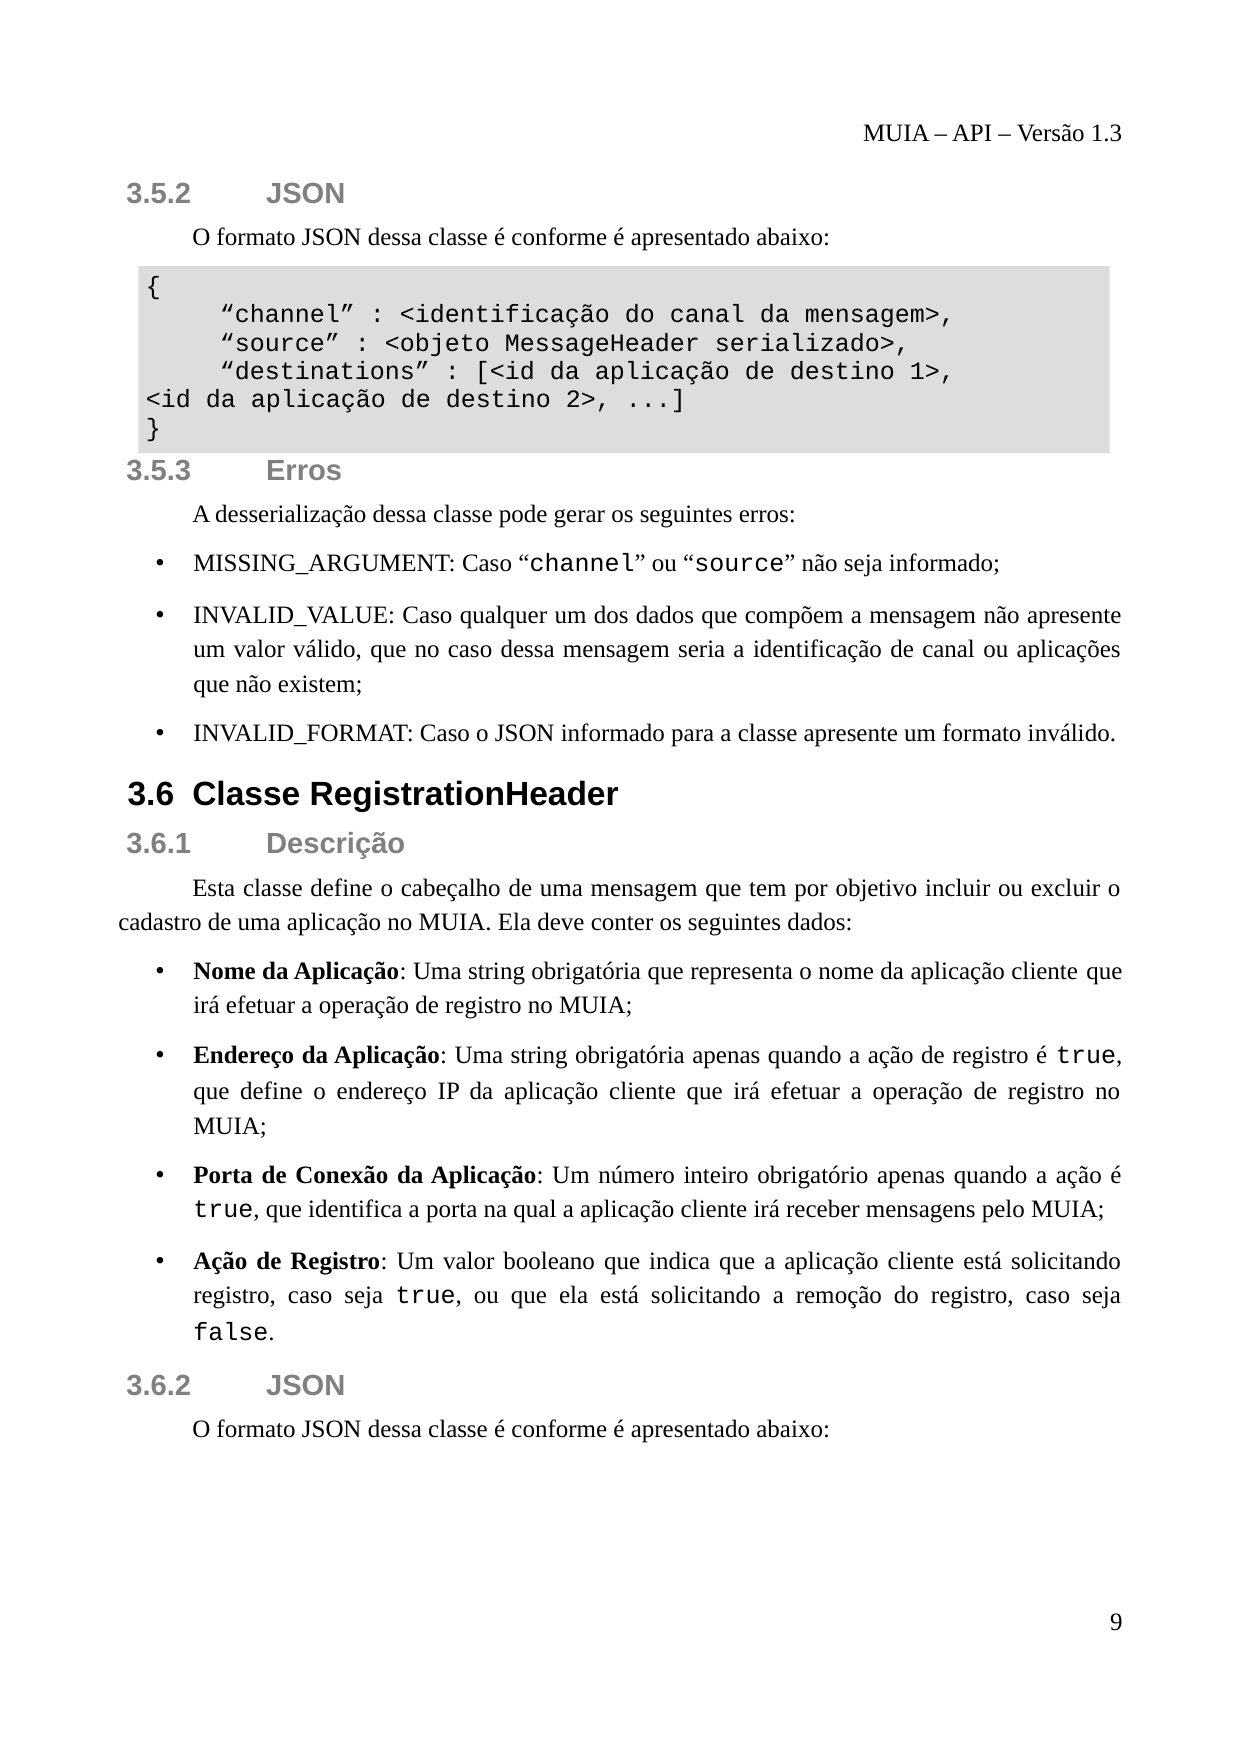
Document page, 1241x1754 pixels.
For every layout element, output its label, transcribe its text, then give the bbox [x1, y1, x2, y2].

subtitle Erros [118, 271, 1122, 487]
subtitle JSON [118, 1368, 1122, 1402]
text A desserialização dessa classe pode gerar os seguintes erros: [118, 499, 1122, 528]
list Endereço da Aplicação: Uma string obrigatória apenas quando a ação de registro é true, que define o endereço IP da aplicação cliente que irá efetuar a operação de registro no MUIA; [156, 1040, 1122, 1139]
list Porta de Conexão da Aplicação: Um número inteiro obrigatório apenas quando a ação é true, que identifica a porta na qual a aplicação cliente irá receber mensagens pelo MUIA; [156, 1160, 1122, 1225]
text O formato JSON dessa classe é conforme é apresentado abaixo: [118, 1414, 1122, 1443]
subtitle JSON [118, 176, 1122, 210]
list INVALID_VALUE: Caso qualquer um dos dados que compõem a mensagem não apresente um valor válido, que no caso dessa mensagem seria a identificação de canal ou aplicações que não existem; [156, 600, 1122, 698]
subtitle Classe RegistrationHeader [118, 773, 1122, 812]
list Nome da Aplicação: Uma string obrigatória que representa o nome da aplicação cliente que irá efetuar a operação de registro no MUIA; [156, 956, 1122, 1019]
list Ação de Registro: Um valor booleano que indica que a aplicação cliente está solicitando registro, caso seja true, ou que ela está solicitando a remoção do registro, caso seja false. [156, 1246, 1122, 1348]
subtitle Descrição [118, 827, 1122, 860]
text Esta classe define o cabeçalho de uma mensagem que tem por objetivo incluir ou excluir o cadastro de uma aplicação no MUIA. Ela deve conter os seguintes dados: [118, 873, 1122, 936]
text O formato JSON dessa classe é conforme é apresentado abaixo: [118, 222, 1122, 251]
list INVALID_FORMAT: Caso o JSON informado para a classe apresente um formato inválido. [156, 718, 1122, 747]
list MISSING_ARGUMENT: Caso “channel” ou “source” não seja informado; [156, 548, 1122, 579]
